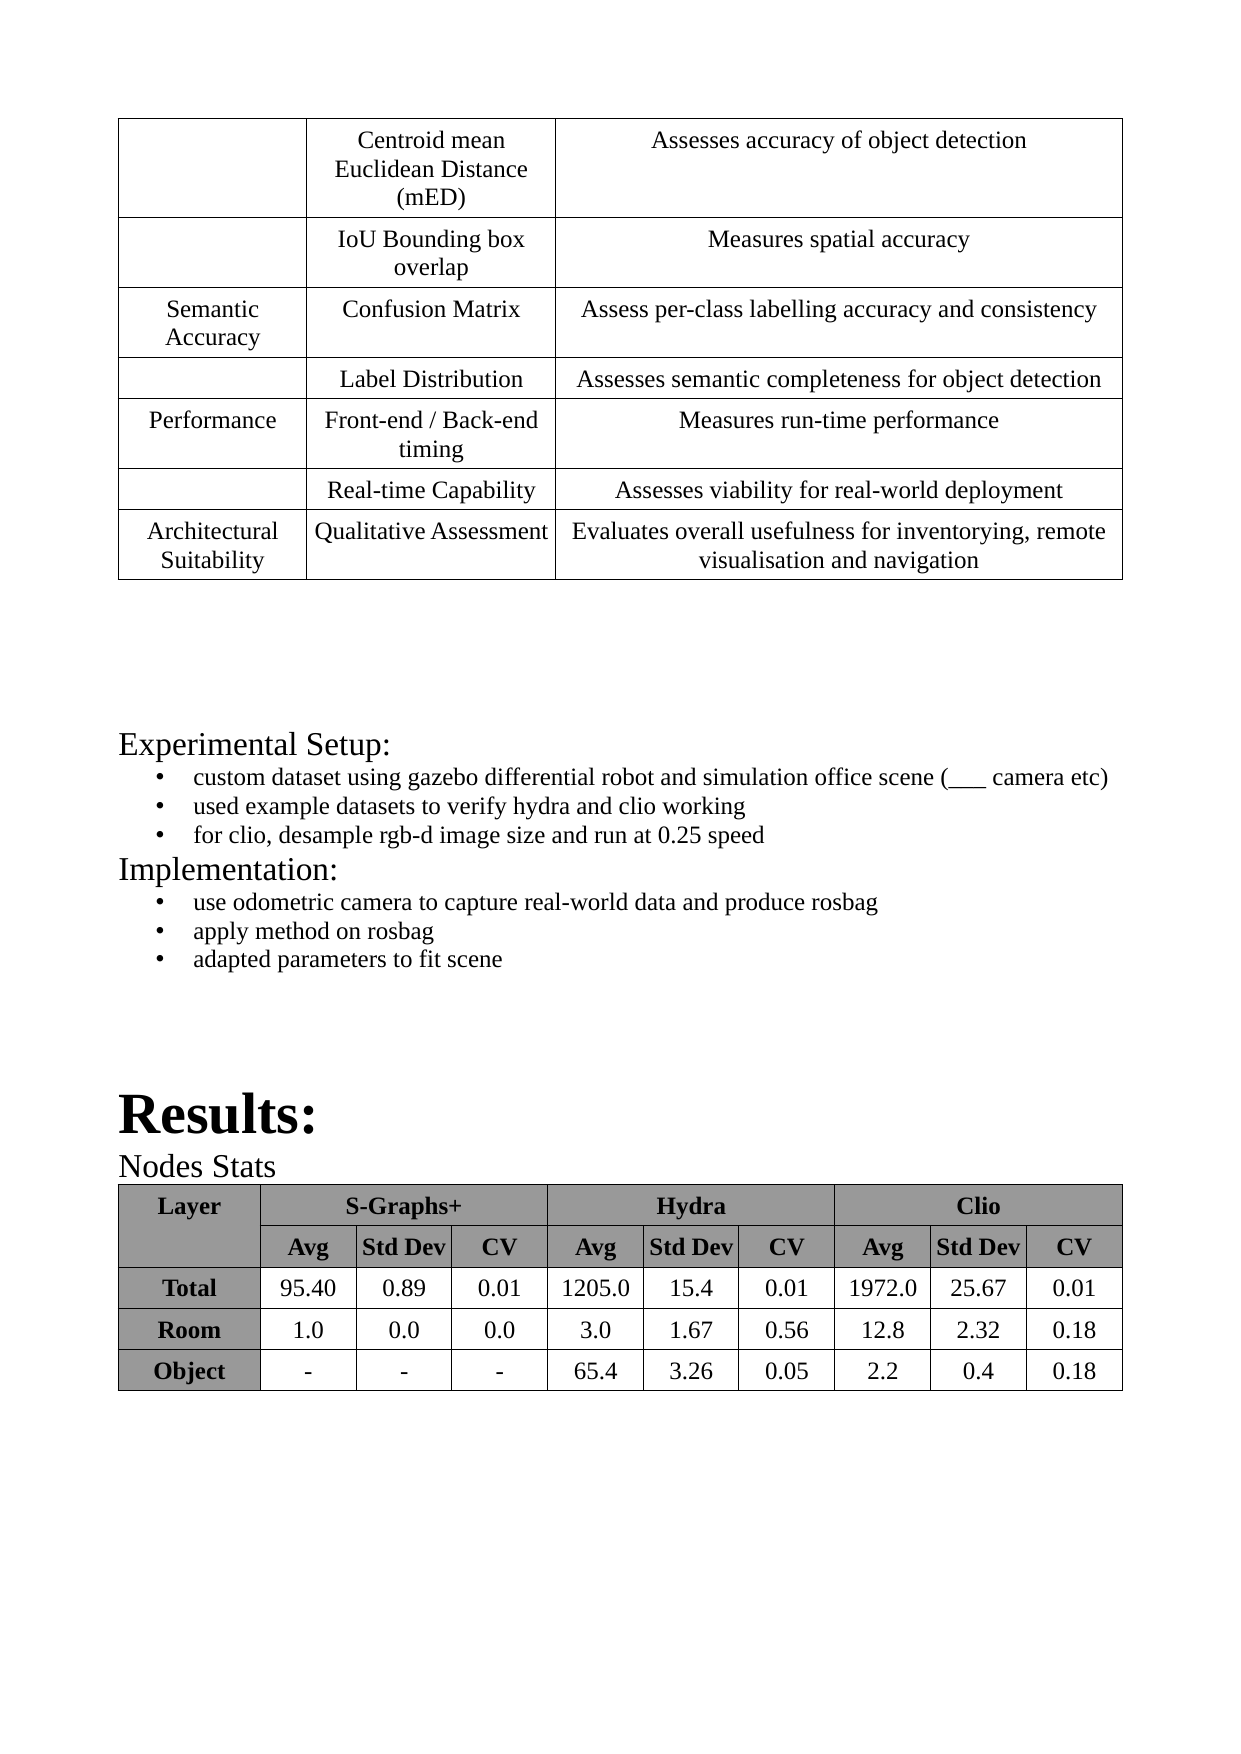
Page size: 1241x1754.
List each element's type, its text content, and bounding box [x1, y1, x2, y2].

table_cell Assesses viability for real-world deployment [556, 469, 1122, 509]
table_header Clio [835, 1185, 1122, 1225]
table_cell 1205.0 [548, 1268, 643, 1308]
table_cell Measures run-time performance [556, 399, 1122, 468]
table_cell - [261, 1350, 356, 1390]
table_cell [119, 218, 306, 287]
table_cell 0.89 [357, 1268, 451, 1308]
text Experimental Setup: [118, 724, 1122, 762]
table_cell Avg [548, 1226, 643, 1267]
table_cell Confusion Matrix [307, 288, 555, 357]
table_cell 3.26 [644, 1350, 738, 1390]
table_cell - [357, 1350, 451, 1390]
table_cell Semantic Accuracy [119, 288, 306, 357]
table_cell Std Dev [644, 1226, 738, 1267]
table_cell 3.0 [548, 1309, 643, 1349]
table_cell [119, 119, 306, 217]
table_cell 0.4 [931, 1350, 1026, 1390]
table_header S-Graphs+ [261, 1185, 547, 1225]
table_cell 2.2 [835, 1350, 930, 1390]
table_cell 0.18 [1027, 1309, 1122, 1349]
table_cell Assesses semantic completeness for object detection [556, 358, 1122, 398]
table_header Layer [119, 1185, 260, 1267]
table_cell Label Distribution [307, 358, 555, 398]
table_cell Assess per-class labelling accuracy and consistency [556, 288, 1122, 357]
table_cell Avg [835, 1226, 930, 1267]
table_cell CV [1027, 1226, 1122, 1267]
text Nodes Stats [118, 1146, 1122, 1184]
table_cell 0.0 [452, 1309, 547, 1349]
list adapted parameters to fit scene [156, 944, 1122, 973]
list custom dataset using gazebo differential robot and simulation office scene (___ camera etc) [156, 762, 1122, 791]
table_cell 2.32 [931, 1309, 1026, 1349]
list apply method on rosbag [156, 916, 1122, 944]
table_cell - [452, 1350, 547, 1390]
table_cell 12.8 [835, 1309, 930, 1349]
table_cell [119, 358, 306, 398]
table_cell Total [119, 1268, 260, 1308]
table_cell CV [739, 1226, 834, 1267]
list use odometric camera to capture real-world data and produce rosbag [156, 887, 1122, 916]
table_cell CV [452, 1226, 547, 1267]
table_cell 65.4 [548, 1350, 643, 1390]
table_cell [119, 469, 306, 509]
text Results: [118, 1079, 1122, 1146]
table_cell Real-time Capability [307, 469, 555, 509]
list used example datasets to verify hydra and clio working [156, 791, 1122, 820]
table_cell 95.40 [261, 1268, 356, 1308]
table_cell 1972.0 [835, 1268, 930, 1308]
table_cell Centroid mean Euclidean Distance (mED) [307, 119, 555, 217]
table_cell Front-end / Back-end timing [307, 399, 555, 468]
table_cell 0.01 [739, 1268, 834, 1308]
table_cell 0.01 [1027, 1268, 1122, 1308]
list for clio, desample rgb-d image size and run at 0.25 speed [156, 820, 1122, 849]
table_cell Qualitative Assessment [307, 510, 555, 579]
table_cell Measures spatial accuracy [556, 218, 1122, 287]
table_cell Assesses accuracy of object detection [556, 119, 1122, 217]
table_cell Performance [119, 399, 306, 468]
table_cell Evaluates overall usefulness for inventorying, remote visualisation and navigation [556, 510, 1122, 579]
table_cell 1.67 [644, 1309, 738, 1349]
table_cell 0.01 [452, 1268, 547, 1308]
table_cell Architectural Suitability [119, 510, 306, 579]
table_cell Std Dev [931, 1226, 1026, 1267]
table_cell Avg [261, 1226, 356, 1267]
table_cell Room [119, 1309, 260, 1349]
table_cell 0.0 [357, 1309, 451, 1349]
table_cell 15.4 [644, 1268, 738, 1308]
table_header Hydra [548, 1185, 834, 1225]
table_cell 25.67 [931, 1268, 1026, 1308]
table_cell 0.18 [1027, 1350, 1122, 1390]
table_cell 0.56 [739, 1309, 834, 1349]
table_cell 0.05 [739, 1350, 834, 1390]
table_cell 1.0 [261, 1309, 356, 1349]
text Implementation: [118, 849, 1122, 887]
table_cell Std Dev [357, 1226, 451, 1267]
table_cell Object [119, 1350, 260, 1390]
table_cell IoU Bounding box overlap [307, 218, 555, 287]
